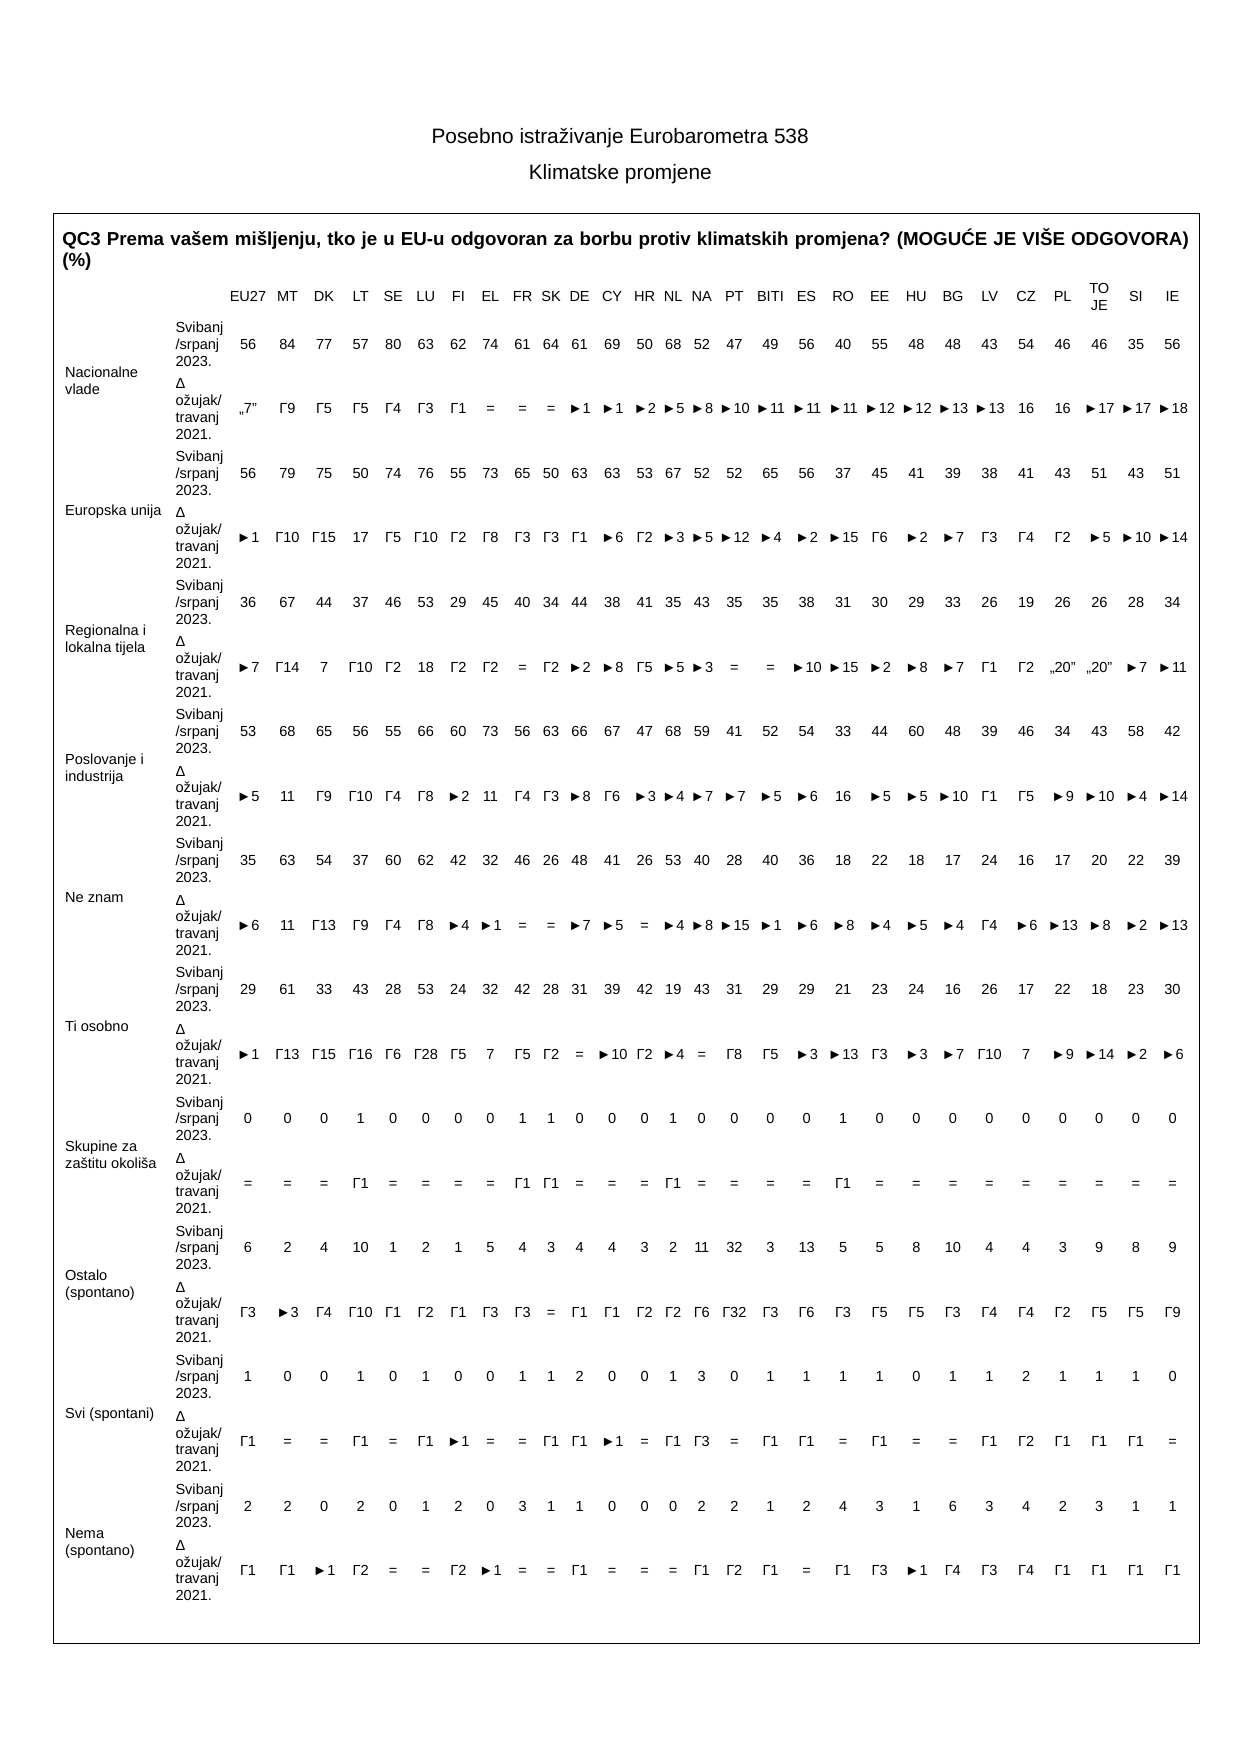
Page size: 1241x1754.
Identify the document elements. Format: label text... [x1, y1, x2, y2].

table_cell = [971, 1146, 1008, 1219]
table_cell = [473, 1146, 508, 1219]
table_cell Γ1 [753, 1405, 788, 1477]
table_cell 1 [788, 1349, 824, 1404]
table_cell 0 [716, 1090, 752, 1146]
table_cell 47 [716, 316, 752, 372]
table_cell ►2 [898, 501, 934, 574]
table_cell 67 [659, 445, 687, 501]
table_cell Γ32 [716, 1276, 752, 1348]
table_cell ►10 [934, 759, 971, 832]
table_cell 9 [1081, 1219, 1117, 1276]
table_cell = [269, 1405, 306, 1477]
table_cell = [687, 1146, 716, 1219]
table_cell 46 [1044, 316, 1081, 372]
table_cell 5 [825, 1219, 861, 1276]
table_cell 43 [687, 574, 716, 630]
table_cell Svibanj/srpanj 2023. [173, 1090, 227, 1146]
table_cell ►13 [1154, 888, 1191, 961]
table_cell ►5 [753, 759, 788, 832]
table_cell = [825, 1405, 861, 1477]
table_cell 0 [306, 1478, 342, 1534]
table_cell 10 [342, 1219, 379, 1276]
table_cell 19 [1008, 574, 1044, 630]
table_cell ►5 [659, 372, 687, 445]
table_cell 2 [1008, 1349, 1044, 1404]
table_cell Γ2 [630, 1018, 659, 1090]
table_cell 2 [1044, 1478, 1081, 1534]
table_cell = [227, 1146, 269, 1219]
table_cell 29 [753, 961, 788, 1017]
table_cell 1 [971, 1349, 1008, 1404]
table_cell Γ6 [788, 1276, 824, 1348]
table_cell = [716, 630, 752, 703]
table_cell 0 [1154, 1090, 1191, 1146]
table_cell Γ10 [407, 501, 444, 574]
table_cell 2 [269, 1219, 306, 1276]
table_header CY [594, 277, 630, 316]
table_cell Γ1 [565, 1534, 594, 1607]
table_header CZ [1008, 277, 1044, 316]
table_cell Γ3 [825, 1276, 861, 1348]
table_cell 1 [1118, 1478, 1154, 1534]
table_cell Γ1 [1081, 1405, 1117, 1477]
table_cell ►2 [861, 630, 898, 703]
table_cell 46 [508, 832, 537, 888]
table_cell 51 [1154, 445, 1191, 501]
table_cell 0 [269, 1349, 306, 1404]
table_cell 2 [788, 1478, 824, 1534]
table_cell 16 [1008, 372, 1044, 445]
table_cell Svibanj/srpanj 2023. [173, 1219, 227, 1276]
table_cell 63 [407, 316, 444, 372]
table_cell 2 [342, 1478, 379, 1534]
table_cell ►2 [1118, 1018, 1154, 1090]
table_cell ►13 [934, 372, 971, 445]
table_cell 18 [1081, 961, 1117, 1017]
table_cell 0 [444, 1349, 472, 1404]
table_cell 66 [407, 703, 444, 759]
table_cell 32 [473, 832, 508, 888]
table_cell 50 [537, 445, 565, 501]
table_cell Γ1 [1081, 1534, 1117, 1607]
table_cell ►4 [753, 501, 788, 574]
table_cell 0 [1154, 1349, 1191, 1404]
table_header LU [407, 277, 444, 316]
table_cell 49 [753, 316, 788, 372]
table_cell 37 [342, 574, 379, 630]
table_cell ►2 [788, 501, 824, 574]
table_cell = [565, 1018, 594, 1090]
table_cell = [630, 1534, 659, 1607]
table_cell ►11 [753, 372, 788, 445]
table_cell 2 [407, 1219, 444, 1276]
table_cell Γ10 [269, 501, 306, 574]
table_cell 0 [861, 1090, 898, 1146]
table_cell 17 [934, 832, 971, 888]
table_cell 1 [1081, 1349, 1117, 1404]
table_cell Δ ožujak/travanj 2021. [173, 1534, 227, 1607]
table_cell 0 [473, 1478, 508, 1534]
table_cell 34 [1044, 703, 1081, 759]
table_cell 1 [379, 1219, 407, 1276]
table_cell Γ2 [1044, 1276, 1081, 1348]
table_header EL [473, 277, 508, 316]
table_cell Γ10 [971, 1018, 1008, 1090]
table_cell ►7 [934, 630, 971, 703]
table_cell = [407, 1146, 444, 1219]
table_cell 54 [788, 703, 824, 759]
table_cell 53 [407, 574, 444, 630]
table_cell ►1 [565, 372, 594, 445]
table_cell 40 [825, 316, 861, 372]
table_cell 11 [269, 888, 306, 961]
table_cell 39 [1154, 832, 1191, 888]
table_header FR [508, 277, 537, 316]
table_cell „20” [1081, 630, 1117, 703]
table_cell 65 [508, 445, 537, 501]
table_cell = [473, 1405, 508, 1477]
table_cell 56 [227, 316, 269, 372]
table_cell 51 [1081, 445, 1117, 501]
table_header SE [379, 277, 407, 316]
table_cell 19 [659, 961, 687, 1017]
table_cell Γ2 [473, 630, 508, 703]
table_cell 1 [1118, 1349, 1154, 1404]
table_cell 36 [227, 574, 269, 630]
table_cell 4 [594, 1219, 630, 1276]
table_cell ►5 [898, 888, 934, 961]
table_cell Γ28 [407, 1018, 444, 1090]
table_cell ►1 [444, 1405, 472, 1477]
table_cell ►12 [716, 501, 752, 574]
table_cell ►6 [594, 501, 630, 574]
table_cell 38 [788, 574, 824, 630]
table_cell Γ2 [342, 1534, 379, 1607]
table_cell 54 [1008, 316, 1044, 372]
table_cell Γ3 [687, 1405, 716, 1477]
table_cell 1 [1154, 1478, 1191, 1534]
table_cell ►8 [825, 888, 861, 961]
table_cell Γ1 [659, 1146, 687, 1219]
table_cell 40 [687, 832, 716, 888]
table_cell 0 [379, 1478, 407, 1534]
table_cell Γ2 [1044, 501, 1081, 574]
table_cell 3 [537, 1219, 565, 1276]
table_cell ►8 [565, 759, 594, 832]
table_cell = [1154, 1405, 1191, 1477]
table_cell Γ9 [342, 888, 379, 961]
table_cell 1 [407, 1349, 444, 1404]
table_cell Γ4 [971, 1276, 1008, 1348]
table_cell Γ9 [1154, 1276, 1191, 1348]
table_cell Δ ožujak/travanj 2021. [173, 759, 227, 832]
table_cell ►14 [1154, 759, 1191, 832]
table_cell ►13 [971, 372, 1008, 445]
table_cell 37 [342, 832, 379, 888]
table_cell 22 [861, 832, 898, 888]
table_cell 28 [379, 961, 407, 1017]
table_cell 0 [594, 1478, 630, 1534]
table_cell 37 [825, 445, 861, 501]
table_cell 39 [971, 703, 1008, 759]
table_cell ►6 [788, 888, 824, 961]
table_cell 67 [594, 703, 630, 759]
table_cell Γ4 [1008, 1534, 1044, 1607]
table_cell 5 [861, 1219, 898, 1276]
table_cell 1 [825, 1090, 861, 1146]
table_cell 1 [934, 1349, 971, 1404]
table_cell Γ5 [898, 1276, 934, 1348]
table_cell Svi (spontani) [62, 1349, 172, 1477]
table_cell 1 [537, 1478, 565, 1534]
table_header BITI [753, 277, 788, 316]
table_cell Γ1 [861, 1405, 898, 1477]
table_cell ►1 [753, 888, 788, 961]
table_cell Γ1 [407, 1405, 444, 1477]
table_cell 17 [1008, 961, 1044, 1017]
table_cell ►8 [1081, 888, 1117, 961]
table_cell 35 [659, 574, 687, 630]
table_cell Γ2 [407, 1276, 444, 1348]
table_cell 35 [1118, 316, 1154, 372]
table_cell 1 [659, 1349, 687, 1404]
table_cell ►10 [594, 1018, 630, 1090]
table_cell 45 [861, 445, 898, 501]
table_cell Γ2 [659, 1276, 687, 1348]
table_cell 21 [825, 961, 861, 1017]
table_cell 46 [1008, 703, 1044, 759]
table_cell Γ5 [342, 372, 379, 445]
table_cell 11 [473, 759, 508, 832]
table_cell Γ5 [508, 1018, 537, 1090]
table_cell ►2 [630, 372, 659, 445]
table_cell Γ1 [659, 1405, 687, 1477]
table_cell Γ6 [379, 1018, 407, 1090]
table_cell = [630, 888, 659, 961]
table_cell ►1 [594, 372, 630, 445]
table_cell Skupine za zaštitu okoliša [62, 1090, 172, 1219]
table_cell 3 [508, 1478, 537, 1534]
table_cell Γ9 [306, 759, 342, 832]
table_cell 30 [1154, 961, 1191, 1017]
table_cell ►5 [594, 888, 630, 961]
table_cell 2 [687, 1478, 716, 1534]
table_cell ►7 [227, 630, 269, 703]
table_cell ►6 [788, 759, 824, 832]
table_cell 31 [825, 574, 861, 630]
table_cell 64 [537, 316, 565, 372]
table_cell 0 [1081, 1090, 1117, 1146]
table_cell 74 [473, 316, 508, 372]
table_cell Γ1 [594, 1276, 630, 1348]
table_cell Γ8 [716, 1018, 752, 1090]
table_header FI [444, 277, 472, 316]
table_cell 41 [630, 574, 659, 630]
table_cell Γ6 [687, 1276, 716, 1348]
table_cell = [898, 1146, 934, 1219]
table_cell Svibanj/srpanj 2023. [173, 445, 227, 501]
table_cell 1 [1044, 1349, 1081, 1404]
table_cell 0 [379, 1349, 407, 1404]
table_cell = [379, 1405, 407, 1477]
table_cell ►1 [473, 1534, 508, 1607]
table_cell 52 [753, 703, 788, 759]
table_cell 48 [934, 703, 971, 759]
table_cell 9 [1154, 1219, 1191, 1276]
table_cell = [537, 1276, 565, 1348]
table_cell ►3 [659, 501, 687, 574]
table_cell = [444, 1146, 472, 1219]
table_cell 0 [898, 1090, 934, 1146]
table_cell 34 [1154, 574, 1191, 630]
table_cell 4 [306, 1219, 342, 1276]
table_cell 80 [379, 316, 407, 372]
table_cell 3 [971, 1478, 1008, 1534]
table_cell Γ1 [537, 1405, 565, 1477]
table_cell 30 [861, 574, 898, 630]
table_cell ►4 [659, 888, 687, 961]
table_cell ►12 [861, 372, 898, 445]
table_cell Γ3 [227, 1276, 269, 1348]
table_header SK [537, 277, 565, 316]
table_cell 42 [630, 961, 659, 1017]
table_cell 4 [1008, 1219, 1044, 1276]
table_cell 0 [594, 1349, 630, 1404]
table_cell Γ1 [565, 501, 594, 574]
table_cell 63 [537, 703, 565, 759]
table_cell „7” [227, 372, 269, 445]
table_cell 1 [565, 1478, 594, 1534]
table_cell = [537, 372, 565, 445]
table_cell 5 [473, 1219, 508, 1276]
table_cell = [1118, 1146, 1154, 1219]
table_cell 62 [444, 316, 472, 372]
table_cell 2 [269, 1478, 306, 1534]
table_cell Γ1 [227, 1534, 269, 1607]
table_cell Γ3 [971, 501, 1008, 574]
table_cell Γ3 [508, 501, 537, 574]
table_cell ►10 [716, 372, 752, 445]
table_cell Γ2 [630, 501, 659, 574]
table_cell ►7 [565, 888, 594, 961]
table_cell 26 [630, 832, 659, 888]
table_cell 62 [407, 832, 444, 888]
table_cell 22 [1118, 832, 1154, 888]
table_cell 35 [716, 574, 752, 630]
table_cell 46 [1081, 316, 1117, 372]
table_cell ►5 [659, 630, 687, 703]
table_cell = [508, 888, 537, 961]
table_cell 56 [227, 445, 269, 501]
table_header MT [269, 277, 306, 316]
table_cell 52 [687, 316, 716, 372]
table_cell 1 [537, 1090, 565, 1146]
table_cell Δ ožujak/travanj 2021. [173, 1405, 227, 1477]
table_cell 2 [659, 1219, 687, 1276]
table_cell 1 [342, 1090, 379, 1146]
table_cell Γ5 [1081, 1276, 1117, 1348]
table_cell 22 [1044, 961, 1081, 1017]
table_cell ►8 [687, 372, 716, 445]
table_cell 26 [537, 832, 565, 888]
table_cell 60 [444, 703, 472, 759]
table_cell 3 [861, 1478, 898, 1534]
table_cell 0 [753, 1090, 788, 1146]
table_cell 2 [444, 1478, 472, 1534]
table_cell ►7 [687, 759, 716, 832]
table_cell 42 [444, 832, 472, 888]
table_cell Γ1 [1044, 1405, 1081, 1477]
table_cell Γ1 [269, 1534, 306, 1607]
table_cell ►6 [1154, 1018, 1191, 1090]
table_cell 63 [269, 832, 306, 888]
table_cell 6 [934, 1478, 971, 1534]
table_header LV [971, 277, 1008, 316]
table_cell Δ ožujak/travanj 2021. [173, 630, 227, 703]
table_cell ►9 [1044, 1018, 1081, 1090]
table_cell 31 [716, 961, 752, 1017]
table_cell = [687, 1018, 716, 1090]
table_cell 0 [306, 1090, 342, 1146]
table_cell Γ4 [379, 759, 407, 832]
table_cell = [379, 1534, 407, 1607]
table_header LT [342, 277, 379, 316]
table_cell 65 [753, 445, 788, 501]
table_cell ►4 [659, 759, 687, 832]
table_cell Γ5 [753, 1018, 788, 1090]
table_cell 28 [1118, 574, 1154, 630]
table_cell ►11 [788, 372, 824, 445]
table_cell Γ4 [1008, 1276, 1044, 1348]
table_header [173, 277, 227, 316]
table_cell ►1 [473, 888, 508, 961]
table_cell ►17 [1118, 372, 1154, 445]
table_cell 0 [630, 1349, 659, 1404]
table_cell 68 [269, 703, 306, 759]
table_cell 73 [473, 445, 508, 501]
table_cell Nacionalne vlade [62, 316, 172, 445]
table_cell Γ8 [407, 888, 444, 961]
table_cell Γ3 [508, 1276, 537, 1348]
table_cell Δ ožujak/travanj 2021. [173, 1276, 227, 1348]
table_cell 16 [934, 961, 971, 1017]
table_cell Γ2 [716, 1534, 752, 1607]
table_cell Γ2 [444, 630, 472, 703]
table_cell ►10 [1118, 501, 1154, 574]
table_cell Γ2 [379, 630, 407, 703]
table_cell ►4 [444, 888, 472, 961]
table_cell 7 [473, 1018, 508, 1090]
table_cell 46 [379, 574, 407, 630]
table_cell = [753, 1146, 788, 1219]
table_cell = [508, 1405, 537, 1477]
table_cell Γ1 [687, 1534, 716, 1607]
table_cell ►17 [1081, 372, 1117, 445]
table_cell 43 [971, 316, 1008, 372]
table_cell 77 [306, 316, 342, 372]
table_cell Γ1 [342, 1146, 379, 1219]
table_cell Γ1 [1118, 1405, 1154, 1477]
table_header PL [1044, 277, 1081, 316]
table_cell 75 [306, 445, 342, 501]
table_cell 1 [659, 1090, 687, 1146]
table_cell Γ1 [971, 1405, 1008, 1477]
table_cell 48 [565, 832, 594, 888]
table_cell 4 [508, 1219, 537, 1276]
table_cell 53 [630, 445, 659, 501]
table_cell ►3 [630, 759, 659, 832]
table_cell 74 [379, 445, 407, 501]
table_cell 41 [594, 832, 630, 888]
table_header RO [825, 277, 861, 316]
table_cell Γ5 [444, 1018, 472, 1090]
table_cell = [565, 1146, 594, 1219]
table_cell 16 [1044, 372, 1081, 445]
table_cell Γ1 [565, 1405, 594, 1477]
table_cell 32 [473, 961, 508, 1017]
table_cell Γ2 [444, 501, 472, 574]
table_header NL [659, 277, 687, 316]
table_cell Γ8 [407, 759, 444, 832]
table_cell 26 [971, 961, 1008, 1017]
table_cell Γ1 [508, 1146, 537, 1219]
table_cell = [379, 1146, 407, 1219]
table_cell ►15 [716, 888, 752, 961]
table_cell 59 [687, 703, 716, 759]
table_cell Regionalna i lokalna tijela [62, 574, 172, 703]
table_cell ►8 [898, 630, 934, 703]
table_cell = [934, 1405, 971, 1477]
table_cell Δ ožujak/travanj 2021. [173, 888, 227, 961]
table_header DE [565, 277, 594, 316]
table_cell = [537, 1534, 565, 1607]
table_cell Γ5 [861, 1276, 898, 1348]
table_cell 43 [1118, 445, 1154, 501]
table_cell 33 [306, 961, 342, 1017]
table_cell 4 [565, 1219, 594, 1276]
table_cell = [753, 630, 788, 703]
table_cell = [508, 630, 537, 703]
table_cell 0 [269, 1090, 306, 1146]
table_cell 63 [594, 445, 630, 501]
table_cell ►11 [825, 372, 861, 445]
table_cell 55 [444, 445, 472, 501]
table_cell Svibanj/srpanj 2023. [173, 1478, 227, 1534]
table_cell 34 [537, 574, 565, 630]
table_cell ►4 [861, 888, 898, 961]
table_cell Europska unija [62, 445, 172, 574]
table_cell Ostalo (spontano) [62, 1219, 172, 1348]
table_cell ►3 [269, 1276, 306, 1348]
table_cell 23 [1118, 961, 1154, 1017]
table_cell Ti osobno [62, 961, 172, 1090]
table_cell = [716, 1405, 752, 1477]
table_cell 0 [407, 1090, 444, 1146]
table_cell 0 [379, 1090, 407, 1146]
table_cell 0 [565, 1090, 594, 1146]
table_cell = [1081, 1146, 1117, 1219]
table_cell Γ1 [444, 372, 472, 445]
table_cell 2 [716, 1478, 752, 1534]
table_cell 48 [934, 316, 971, 372]
table_cell 60 [379, 832, 407, 888]
table_cell Γ14 [269, 630, 306, 703]
table_cell 24 [971, 832, 1008, 888]
table_cell Svibanj/srpanj 2023. [173, 316, 227, 372]
table_cell 29 [898, 574, 934, 630]
table_cell 0 [473, 1349, 508, 1404]
table_cell 1 [753, 1478, 788, 1534]
table_cell 0 [444, 1090, 472, 1146]
table_cell Γ6 [594, 759, 630, 832]
table_cell 16 [1008, 832, 1044, 888]
table_cell Γ4 [379, 372, 407, 445]
table_cell 6 [227, 1219, 269, 1276]
table_cell Γ2 [444, 1534, 472, 1607]
table_cell 1 [825, 1349, 861, 1404]
table_cell ►8 [594, 630, 630, 703]
table_cell Γ1 [444, 1276, 472, 1348]
table_cell 16 [825, 759, 861, 832]
table_cell Γ1 [565, 1276, 594, 1348]
table_cell 0 [630, 1090, 659, 1146]
table_cell 10 [934, 1219, 971, 1276]
table_cell ►3 [687, 630, 716, 703]
table_cell = [788, 1534, 824, 1607]
table_cell 0 [1118, 1090, 1154, 1146]
table_cell 76 [407, 445, 444, 501]
table_cell Γ5 [630, 630, 659, 703]
table_cell 61 [508, 316, 537, 372]
table_cell 35 [753, 574, 788, 630]
table_cell 66 [565, 703, 594, 759]
table_cell Γ3 [934, 1276, 971, 1348]
table_cell 61 [565, 316, 594, 372]
table_cell Γ2 [1008, 1405, 1044, 1477]
table_cell Γ4 [306, 1276, 342, 1348]
table_cell 28 [716, 832, 752, 888]
table_cell 0 [687, 1090, 716, 1146]
table_cell Γ2 [537, 630, 565, 703]
table_cell ►3 [898, 1018, 934, 1090]
table_cell ►5 [898, 759, 934, 832]
table_cell 7 [1008, 1018, 1044, 1090]
table_cell Γ1 [227, 1405, 269, 1477]
table_cell ►7 [1118, 630, 1154, 703]
table_cell 52 [687, 445, 716, 501]
table_cell 41 [898, 445, 934, 501]
table_cell ►12 [898, 372, 934, 445]
table_header NA [687, 277, 716, 316]
table_cell ►2 [444, 759, 472, 832]
table_cell 4 [971, 1219, 1008, 1276]
table_cell Γ3 [971, 1534, 1008, 1607]
table_cell = [630, 1405, 659, 1477]
table_cell Nema (spontano) [62, 1478, 172, 1607]
table_cell ►14 [1081, 1018, 1117, 1090]
table_cell Δ ožujak/travanj 2021. [173, 501, 227, 574]
table_cell Γ1 [537, 1146, 565, 1219]
table_cell ►2 [1118, 888, 1154, 961]
table_cell Γ8 [473, 501, 508, 574]
table_cell 53 [227, 703, 269, 759]
table_cell Γ2 [1008, 630, 1044, 703]
table_cell Γ4 [971, 888, 1008, 961]
table_cell 67 [269, 574, 306, 630]
table_cell Γ1 [971, 630, 1008, 703]
table_cell ►15 [825, 501, 861, 574]
table_cell ►18 [1154, 372, 1191, 445]
table_cell = [269, 1146, 306, 1219]
table_cell Δ ožujak/travanj 2021. [173, 1018, 227, 1090]
table_cell Γ1 [379, 1276, 407, 1348]
table_cell 1 [508, 1349, 537, 1404]
table_cell Γ10 [342, 630, 379, 703]
table_cell 54 [306, 832, 342, 888]
table_cell Γ6 [861, 501, 898, 574]
table_cell 44 [306, 574, 342, 630]
table_cell Γ16 [342, 1018, 379, 1090]
table_cell = [1044, 1146, 1081, 1219]
table_cell = [306, 1405, 342, 1477]
table_cell 3 [1081, 1478, 1117, 1534]
table_cell Γ3 [861, 1534, 898, 1607]
table_cell 24 [898, 961, 934, 1017]
table_cell ►7 [934, 1018, 971, 1090]
table_cell Γ5 [1118, 1276, 1154, 1348]
table_cell = [473, 372, 508, 445]
table_cell „20” [1044, 630, 1081, 703]
table_cell 3 [630, 1219, 659, 1276]
table_cell 0 [227, 1090, 269, 1146]
table_cell 0 [788, 1090, 824, 1146]
table_cell Γ9 [269, 372, 306, 445]
table_cell 17 [342, 501, 379, 574]
table_cell 63 [565, 445, 594, 501]
table_cell 43 [687, 961, 716, 1017]
table_cell 45 [473, 574, 508, 630]
table_header [62, 277, 172, 316]
table_cell Γ4 [379, 888, 407, 961]
table_cell 31 [565, 961, 594, 1017]
table_cell 3 [753, 1219, 788, 1276]
table_cell Γ3 [753, 1276, 788, 1348]
table_cell Γ5 [306, 372, 342, 445]
table_cell ►4 [934, 888, 971, 961]
table_cell ►6 [227, 888, 269, 961]
table_cell ►9 [1044, 759, 1081, 832]
table_cell 65 [306, 703, 342, 759]
table_cell ►4 [1118, 759, 1154, 832]
table_cell 1 [898, 1478, 934, 1534]
table_cell Γ10 [342, 759, 379, 832]
table_cell ►5 [687, 501, 716, 574]
table_cell 52 [716, 445, 752, 501]
table_cell 48 [898, 316, 934, 372]
table_cell ►10 [788, 630, 824, 703]
table_cell 1 [537, 1349, 565, 1404]
table_cell 56 [788, 316, 824, 372]
table_cell 42 [1154, 703, 1191, 759]
table_cell 0 [934, 1090, 971, 1146]
table_cell = [630, 1146, 659, 1219]
table_cell 69 [594, 316, 630, 372]
table_cell 18 [825, 832, 861, 888]
table_cell Poslovanje i industrija [62, 703, 172, 832]
table_header EU27 [227, 277, 269, 316]
table_cell ►13 [1044, 888, 1081, 961]
table_cell 43 [1081, 703, 1117, 759]
table_cell = [898, 1405, 934, 1477]
table_cell ►10 [1081, 759, 1117, 832]
table_cell Svibanj/srpanj 2023. [173, 1349, 227, 1404]
table_cell 26 [1044, 574, 1081, 630]
table_cell ►8 [687, 888, 716, 961]
table_cell = [306, 1146, 342, 1219]
table_cell 28 [537, 961, 565, 1017]
table_cell ►7 [716, 759, 752, 832]
table_cell 33 [934, 574, 971, 630]
table_cell 57 [342, 316, 379, 372]
table_cell ►14 [1154, 501, 1191, 574]
table_cell Γ1 [788, 1405, 824, 1477]
table_cell 1 [227, 1349, 269, 1404]
table_cell Γ3 [537, 501, 565, 574]
table_cell Γ15 [306, 1018, 342, 1090]
table_header HU [898, 277, 934, 316]
table_cell 24 [444, 961, 472, 1017]
table_cell 47 [630, 703, 659, 759]
table_cell Γ4 [934, 1534, 971, 1607]
table_cell 0 [971, 1090, 1008, 1146]
table_cell 0 [630, 1478, 659, 1534]
table_cell 33 [825, 703, 861, 759]
table_header HR [630, 277, 659, 316]
table_cell 43 [342, 961, 379, 1017]
table_cell ►2 [565, 630, 594, 703]
table_cell 23 [861, 961, 898, 1017]
table_cell 56 [1154, 316, 1191, 372]
table_cell 8 [898, 1219, 934, 1276]
table_cell 26 [971, 574, 1008, 630]
table_cell 35 [227, 832, 269, 888]
table_cell Γ1 [1044, 1534, 1081, 1607]
table_cell Γ4 [1008, 501, 1044, 574]
table_cell ►5 [1081, 501, 1117, 574]
table_cell 13 [788, 1219, 824, 1276]
table_cell 43 [1044, 445, 1081, 501]
table_cell 40 [753, 832, 788, 888]
table_cell 44 [565, 574, 594, 630]
table_cell = [934, 1146, 971, 1219]
table_cell Δ ožujak/travanj 2021. [173, 1146, 227, 1219]
table_cell = [716, 1146, 752, 1219]
table_cell 4 [825, 1478, 861, 1534]
table_cell 40 [508, 574, 537, 630]
table_cell Γ10 [342, 1276, 379, 1348]
table_cell 60 [898, 703, 934, 759]
table_cell ►1 [227, 1018, 269, 1090]
table_cell ►1 [306, 1534, 342, 1607]
table_cell 61 [269, 961, 306, 1017]
table_cell Γ15 [306, 501, 342, 574]
table_cell 73 [473, 703, 508, 759]
table_cell 50 [630, 316, 659, 372]
table_cell 18 [407, 630, 444, 703]
table_cell 42 [508, 961, 537, 1017]
table_cell 56 [342, 703, 379, 759]
table_cell 68 [659, 703, 687, 759]
table_cell Ne znam [62, 832, 172, 961]
table_cell Γ1 [1154, 1534, 1191, 1607]
table_cell 4 [1008, 1478, 1044, 1534]
table_cell 1 [861, 1349, 898, 1404]
table_cell 0 [473, 1090, 508, 1146]
table_cell = [861, 1146, 898, 1219]
table_cell 0 [898, 1349, 934, 1404]
table_cell 58 [1118, 703, 1154, 759]
table_cell 2 [227, 1478, 269, 1534]
table_cell Γ2 [630, 1276, 659, 1348]
table_cell 41 [1008, 445, 1044, 501]
text QC3 Prema vašem mišljenju, tko je u EU-u odgovoran za borbu protiv klimatskih promjena? (MOGUĆE JE VIŠE ODGOVORA) (%) [62, 227, 1191, 271]
table_cell 1 [753, 1349, 788, 1404]
table_cell ►1 [898, 1534, 934, 1607]
table_cell 32 [716, 1219, 752, 1276]
table_cell 44 [861, 703, 898, 759]
table_cell ►4 [659, 1018, 687, 1090]
table_cell 53 [407, 961, 444, 1017]
table_cell 39 [594, 961, 630, 1017]
table_cell 0 [716, 1349, 752, 1404]
table_cell ►5 [861, 759, 898, 832]
table_cell 79 [269, 445, 306, 501]
table_cell Γ2 [537, 1018, 565, 1090]
table_cell Γ13 [306, 888, 342, 961]
table_cell = [788, 1146, 824, 1219]
table_cell ►1 [594, 1405, 630, 1477]
table_header EE [861, 277, 898, 316]
table_cell 41 [716, 703, 752, 759]
table_cell 68 [659, 316, 687, 372]
table_cell = [659, 1534, 687, 1607]
table_cell 38 [594, 574, 630, 630]
table_cell ►3 [788, 1018, 824, 1090]
table_cell 50 [342, 445, 379, 501]
table_cell 56 [788, 445, 824, 501]
table_header IE [1154, 277, 1191, 316]
table_cell 55 [379, 703, 407, 759]
table_cell Γ1 [1118, 1534, 1154, 1607]
table_cell = [1154, 1146, 1191, 1219]
table_cell Svibanj/srpanj 2023. [173, 574, 227, 630]
table_cell Γ1 [342, 1405, 379, 1477]
table_cell Svibanj/srpanj 2023. [173, 703, 227, 759]
table_cell Γ5 [1008, 759, 1044, 832]
table_header BG [934, 277, 971, 316]
table_cell ►15 [825, 630, 861, 703]
table_cell 8 [1118, 1219, 1154, 1276]
table_cell = [508, 1534, 537, 1607]
table_cell 1 [407, 1478, 444, 1534]
table_cell Γ5 [379, 501, 407, 574]
table_cell = [508, 372, 537, 445]
table_cell Γ1 [753, 1534, 788, 1607]
table_header TO JE [1081, 277, 1117, 316]
table_cell 20 [1081, 832, 1117, 888]
table_cell ►1 [227, 501, 269, 574]
table_cell Γ3 [407, 372, 444, 445]
table_cell Svibanj/srpanj 2023. [173, 832, 227, 888]
table_cell Γ3 [861, 1018, 898, 1090]
table_header ES [788, 277, 824, 316]
table_cell 53 [659, 832, 687, 888]
table_cell = [537, 888, 565, 961]
table_cell 29 [444, 574, 472, 630]
table_cell Γ1 [825, 1146, 861, 1219]
table_cell 0 [1044, 1090, 1081, 1146]
table_cell Γ3 [537, 759, 565, 832]
table_cell 84 [269, 316, 306, 372]
table_cell 11 [269, 759, 306, 832]
table_cell = [594, 1146, 630, 1219]
table_cell 0 [659, 1478, 687, 1534]
table_cell 39 [934, 445, 971, 501]
table_cell 1 [444, 1219, 472, 1276]
table_cell Svibanj/srpanj 2023. [173, 961, 227, 1017]
table_cell 29 [788, 961, 824, 1017]
table_cell = [1008, 1146, 1044, 1219]
table_header PT [716, 277, 752, 316]
table_cell 11 [687, 1219, 716, 1276]
table_header SI [1118, 277, 1154, 316]
table_cell 17 [1044, 832, 1081, 888]
table_cell Δ ožujak/travanj 2021. [173, 372, 227, 445]
table_cell = [407, 1534, 444, 1607]
table_cell = [594, 1534, 630, 1607]
table_header DK [306, 277, 342, 316]
table_cell ►13 [825, 1018, 861, 1090]
table_cell 2 [565, 1349, 594, 1404]
table_cell 26 [1081, 574, 1117, 630]
table_cell 3 [687, 1349, 716, 1404]
table_cell ►11 [1154, 630, 1191, 703]
table_cell 36 [788, 832, 824, 888]
table_cell Γ3 [473, 1276, 508, 1348]
table_cell 7 [306, 630, 342, 703]
table_cell ►7 [934, 501, 971, 574]
table_cell 55 [861, 316, 898, 372]
table_cell 3 [1044, 1219, 1081, 1276]
table_cell 1 [342, 1349, 379, 1404]
table_cell Γ1 [971, 759, 1008, 832]
table_cell 38 [971, 445, 1008, 501]
table_cell 0 [594, 1090, 630, 1146]
table_cell 18 [898, 832, 934, 888]
table_cell Γ1 [825, 1534, 861, 1607]
table_cell ►5 [227, 759, 269, 832]
table_cell 0 [306, 1349, 342, 1404]
table_cell 0 [1008, 1090, 1044, 1146]
table_cell 1 [508, 1090, 537, 1146]
table_cell 29 [227, 961, 269, 1017]
table_cell Γ13 [269, 1018, 306, 1090]
table_cell Γ4 [508, 759, 537, 832]
table_cell 56 [508, 703, 537, 759]
table_cell ►6 [1008, 888, 1044, 961]
